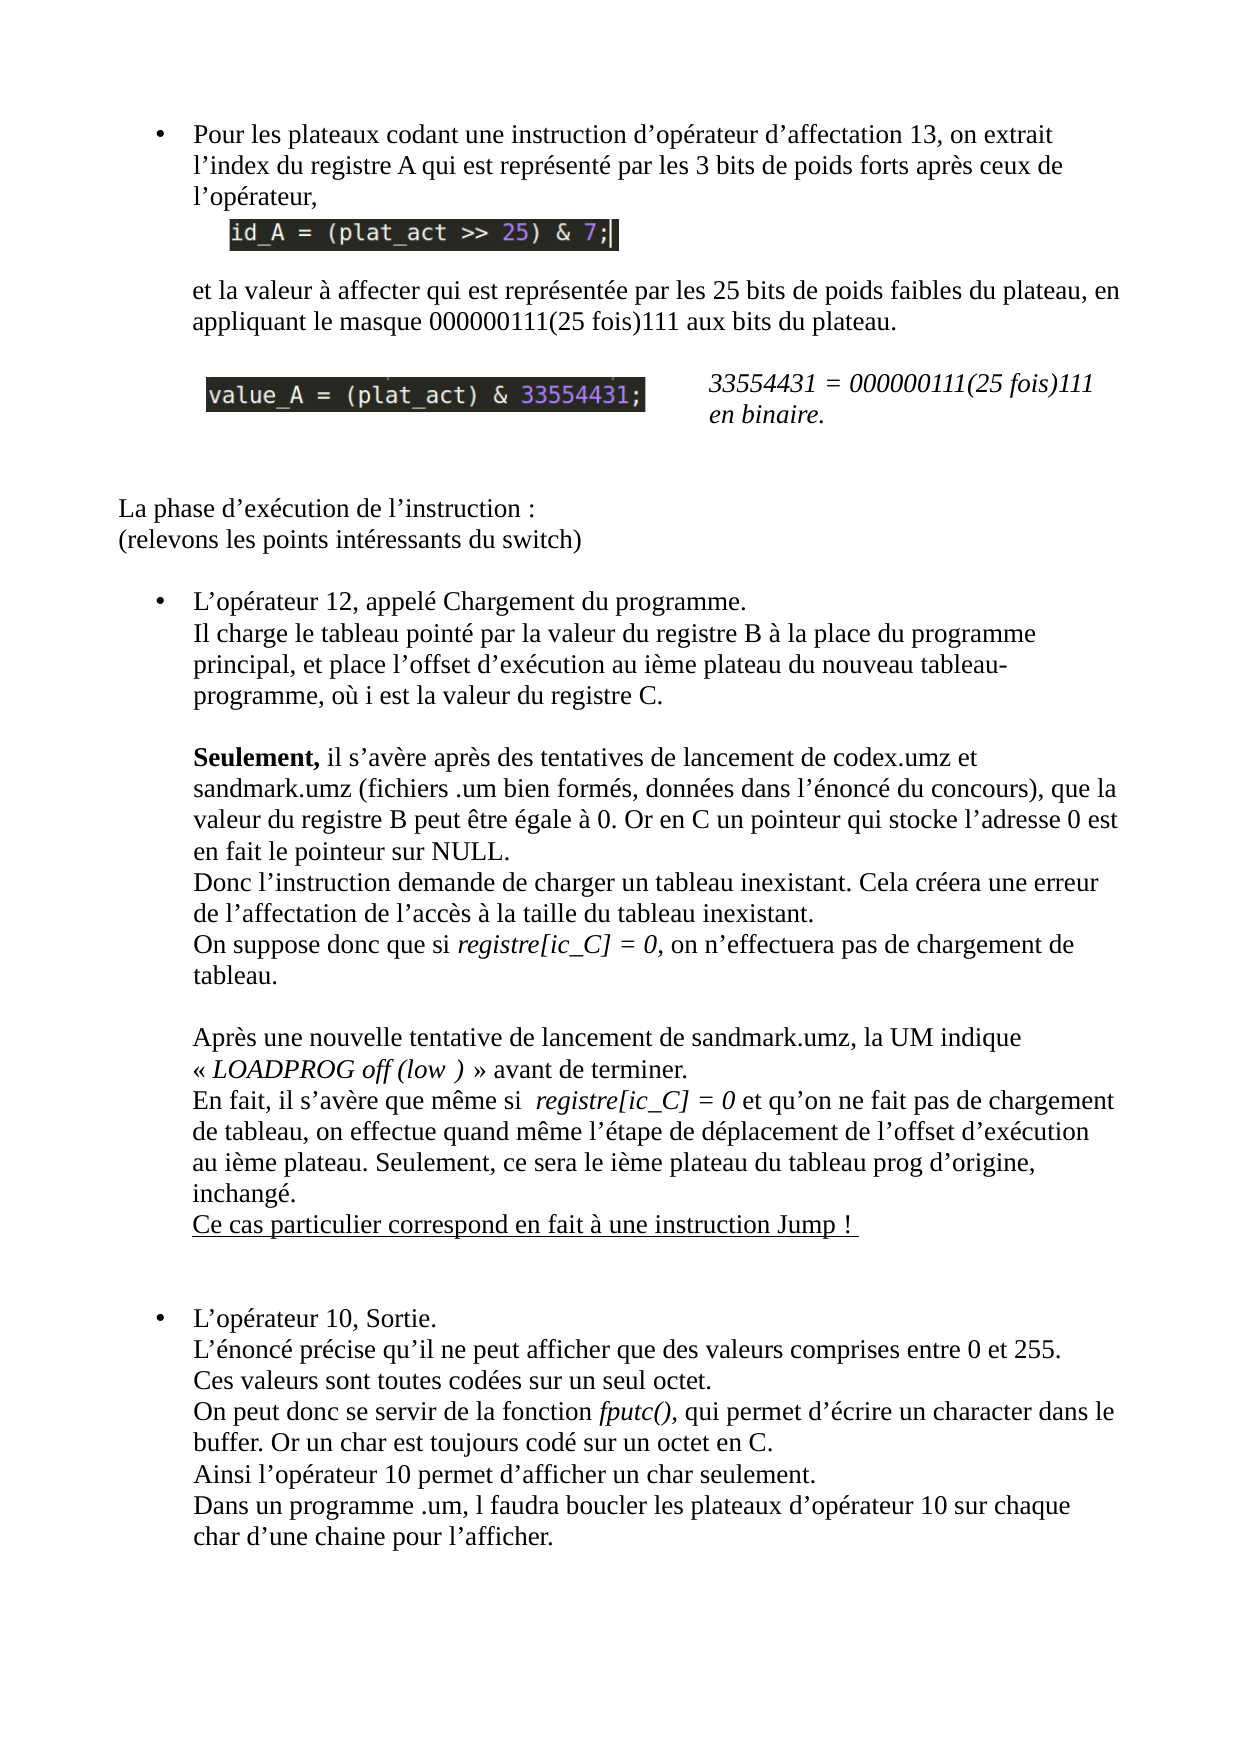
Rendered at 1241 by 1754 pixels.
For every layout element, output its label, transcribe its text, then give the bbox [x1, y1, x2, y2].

list Donc l’instruction demande de charger un tableau inexistant. Cela créera une erreur de l’affectation de l’accès à la taille du tableau inexistant. [156, 866, 1122, 928]
list L’opérateur 10, Sortie. [156, 1302, 1122, 1333]
picture [206, 377, 646, 412]
list On peut donc se servir de la fonction fputc(), qui permet d’écrire un character dans le buffer. Or un char est toujours codé sur un octet en C. [156, 1395, 1122, 1458]
list L’opérateur 12, appelé Chargement du programme. [156, 585, 1122, 617]
list Il charge le tableau pointé par la valeur du registre B à la place du programme principal, et place l’offset d’exécution au ième plateau du nouveau tableau-programme, où i est la valeur du registre C. [156, 617, 1122, 710]
text Après une nouvelle tentative de lancement de sandmark.umz, la UM indique « LOADPROG off (low ) » avant de terminer. [118, 1022, 1122, 1084]
list Dans un programme .um, l faudra boucler les plateaux d’opérateur 10 sur chaque char d’une chaine pour l’afficher. [156, 1489, 1122, 1551]
text 33554431 = 000000111(25 fois)111 en binaire. [118, 367, 1122, 430]
picture [229, 219, 619, 251]
text Ce cas particulier correspond en fait à une instruction Jump ! [118, 1208, 1122, 1239]
text et la valeur à affecter qui est représentée par les 25 bits de poids faibles du plateau, en [118, 274, 1122, 305]
list Ainsi l’opérateur 10 permet d’afficher un char seulement. [156, 1458, 1122, 1489]
list L’énoncé précise qu’il ne peut afficher que des valeurs comprises entre 0 et 255. [156, 1333, 1122, 1364]
list Pour les plateaux codant une instruction d’opérateur d’affectation 13, on extrait l’index du registre A qui est représenté par les 3 bits de poids forts après ceux de l’opérateur, [156, 118, 1122, 212]
list Seulement, il s’avère après des tentatives de lancement de codex.umz et sandmark.umz (fichiers .um bien formés, données dans l’énoncé du concours), que la valeur du registre B peut être égale à 0. Or en C un pointeur qui stocke l’adresse 0 est en fait le pointeur sur NULL. [156, 741, 1122, 866]
text La phase d’exécution de l’instruction : [118, 492, 1122, 523]
text (relevons les points intéressants du switch) [118, 523, 1122, 554]
text En fait, il s’avère que même si registre[ic_C] = 0 et qu’on ne fait pas de chargement de tableau, on effectue quand même l’étape de déplacement de l’offset d’exécution au ième plateau. Seulement, ce sera le ième plateau du tableau prog d’origine, inchangé. [118, 1084, 1122, 1208]
list Ces valeurs sont toutes codées sur un seul octet. [156, 1364, 1122, 1395]
list On suppose donc que si registre[ic_C] = 0, on n’effectuera pas de chargement de tableau. [156, 928, 1122, 990]
text appliquant le masque 000000111(25 fois)111 aux bits du plateau. [118, 305, 1122, 336]
